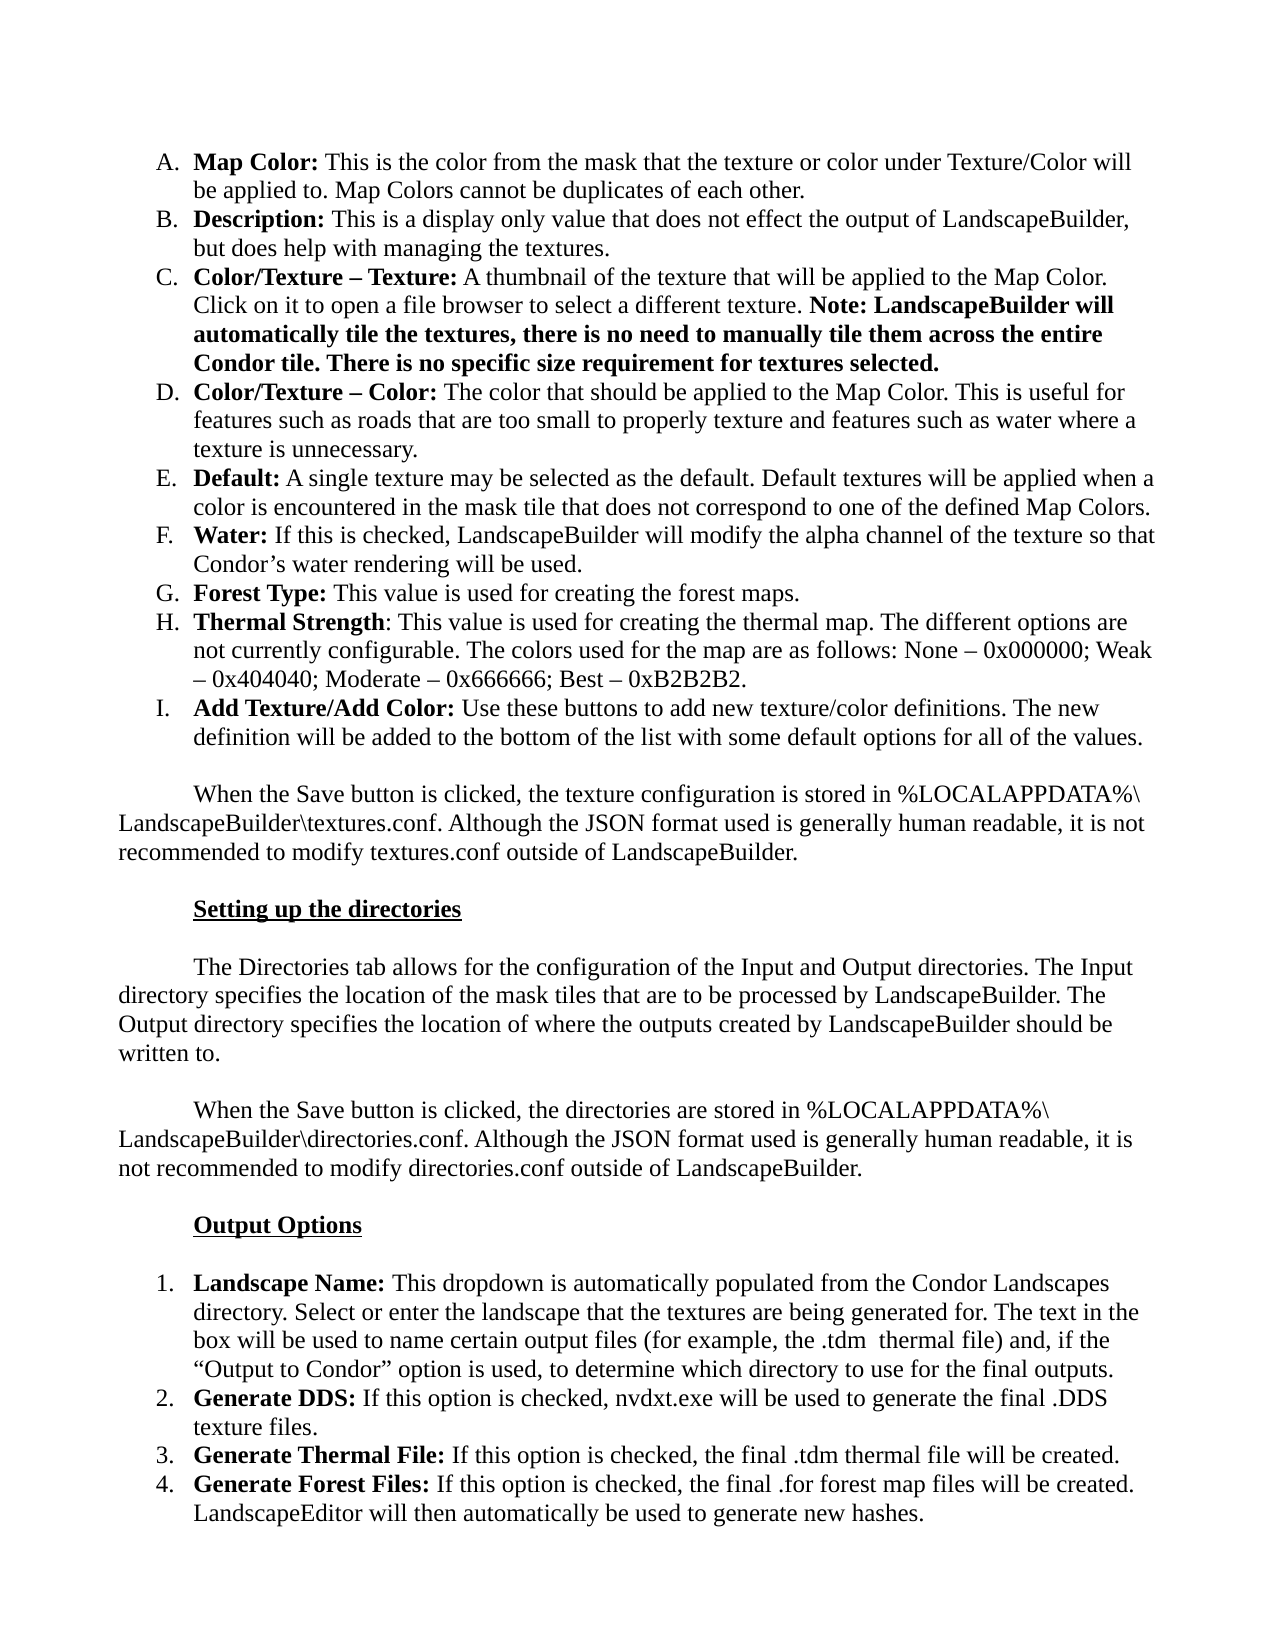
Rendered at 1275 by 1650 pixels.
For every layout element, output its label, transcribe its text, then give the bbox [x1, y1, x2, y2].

list Thermal Strength: This value is used for creating the thermal map. The different options are not currently configurable. The colors used for the map are as follows: None – 0x000000; Weak – 0x404040; Moderate – 0x666666; Best – 0xB2B2B2. [156, 607, 1157, 693]
text Setting up the directories [118, 894, 1157, 923]
list Color/Texture – Color: The color that should be applied to the Map Color. This is useful for features such as roads that are too small to properly texture and features such as water where a texture is unnecessary. [156, 377, 1157, 463]
text The Directories tab allows for the configuration of the Input and Output directories. The Input directory specifies the location of the mask tiles that are to be processed by LandscapeBuilder. The Output directory specifies the location of where the outputs created by LandscapeBuilder should be written to. [118, 952, 1157, 1067]
list Generate Thermal File: If this option is checked, the final .tdm thermal file will be created. [156, 1441, 1157, 1469]
text When the Save button is clicked, the directories are stored in %LOCALAPPDATA%\LandscapeBuilder\directories.conf. Although the JSON format used is generally human readable, it is not recommended to modify directories.conf outside of LandscapeBuilder. [118, 1096, 1157, 1182]
list Forest Type: This value is used for creating the forest maps. [156, 578, 1157, 607]
list Description: This is a display only value that does not effect the output of LandscapeBuilder, but does help with managing the textures. [156, 204, 1157, 262]
list Color/Texture – Texture: A thumbnail of the texture that will be applied to the Map Color. Click on it to open a file browser to select a different texture. Note: LandscapeBuilder will automatically tile the textures, there is no need to manually tile them across the entire Condor tile. There is no specific size requirement for textures selected. [156, 262, 1157, 377]
list Generate Forest Files: If this option is checked, the final .for forest map files will be created. LandscapeEditor will then automatically be used to generate new hashes. [156, 1469, 1157, 1527]
list Landscape Name: This dropdown is automatically populated from the Condor Landscapes directory. Select or enter the landscape that the textures are being generated for. The text in the box will be used to name certain output files (for example, the .tdm thermal file) and, if the “Output to Condor” option is used, to determine which directory to use for the final outputs. [156, 1268, 1157, 1383]
list Default: A single texture may be selected as the default. Default textures will be applied when a color is encountered in the mask tile that does not correspond to one of the defined Map Colors. [156, 463, 1157, 521]
text When the Save button is clicked, the texture configuration is stored in %LOCALAPPDATA%\LandscapeBuilder\textures.conf. Although the JSON format used is generally human readable, it is not recommended to modify textures.conf outside of LandscapeBuilder. [118, 779, 1157, 866]
list Generate DDS: If this option is checked, nvdxt.exe will be used to generate the final .DDS texture files. [156, 1383, 1157, 1441]
text Output Options [118, 1211, 1157, 1239]
list Water: If this is checked, LandscapeBuilder will modify the alpha channel of the texture so that Condor’s water rendering will be used. [156, 521, 1157, 578]
list Add Texture/Add Color: Use these buttons to add new texture/color definitions. The new definition will be added to the bottom of the list with some default options for all of the values. [156, 693, 1157, 751]
list Map Color: This is the color from the mask that the texture or color under Texture/Color will be applied to. Map Colors cannot be duplicates of each other. [156, 147, 1157, 204]
